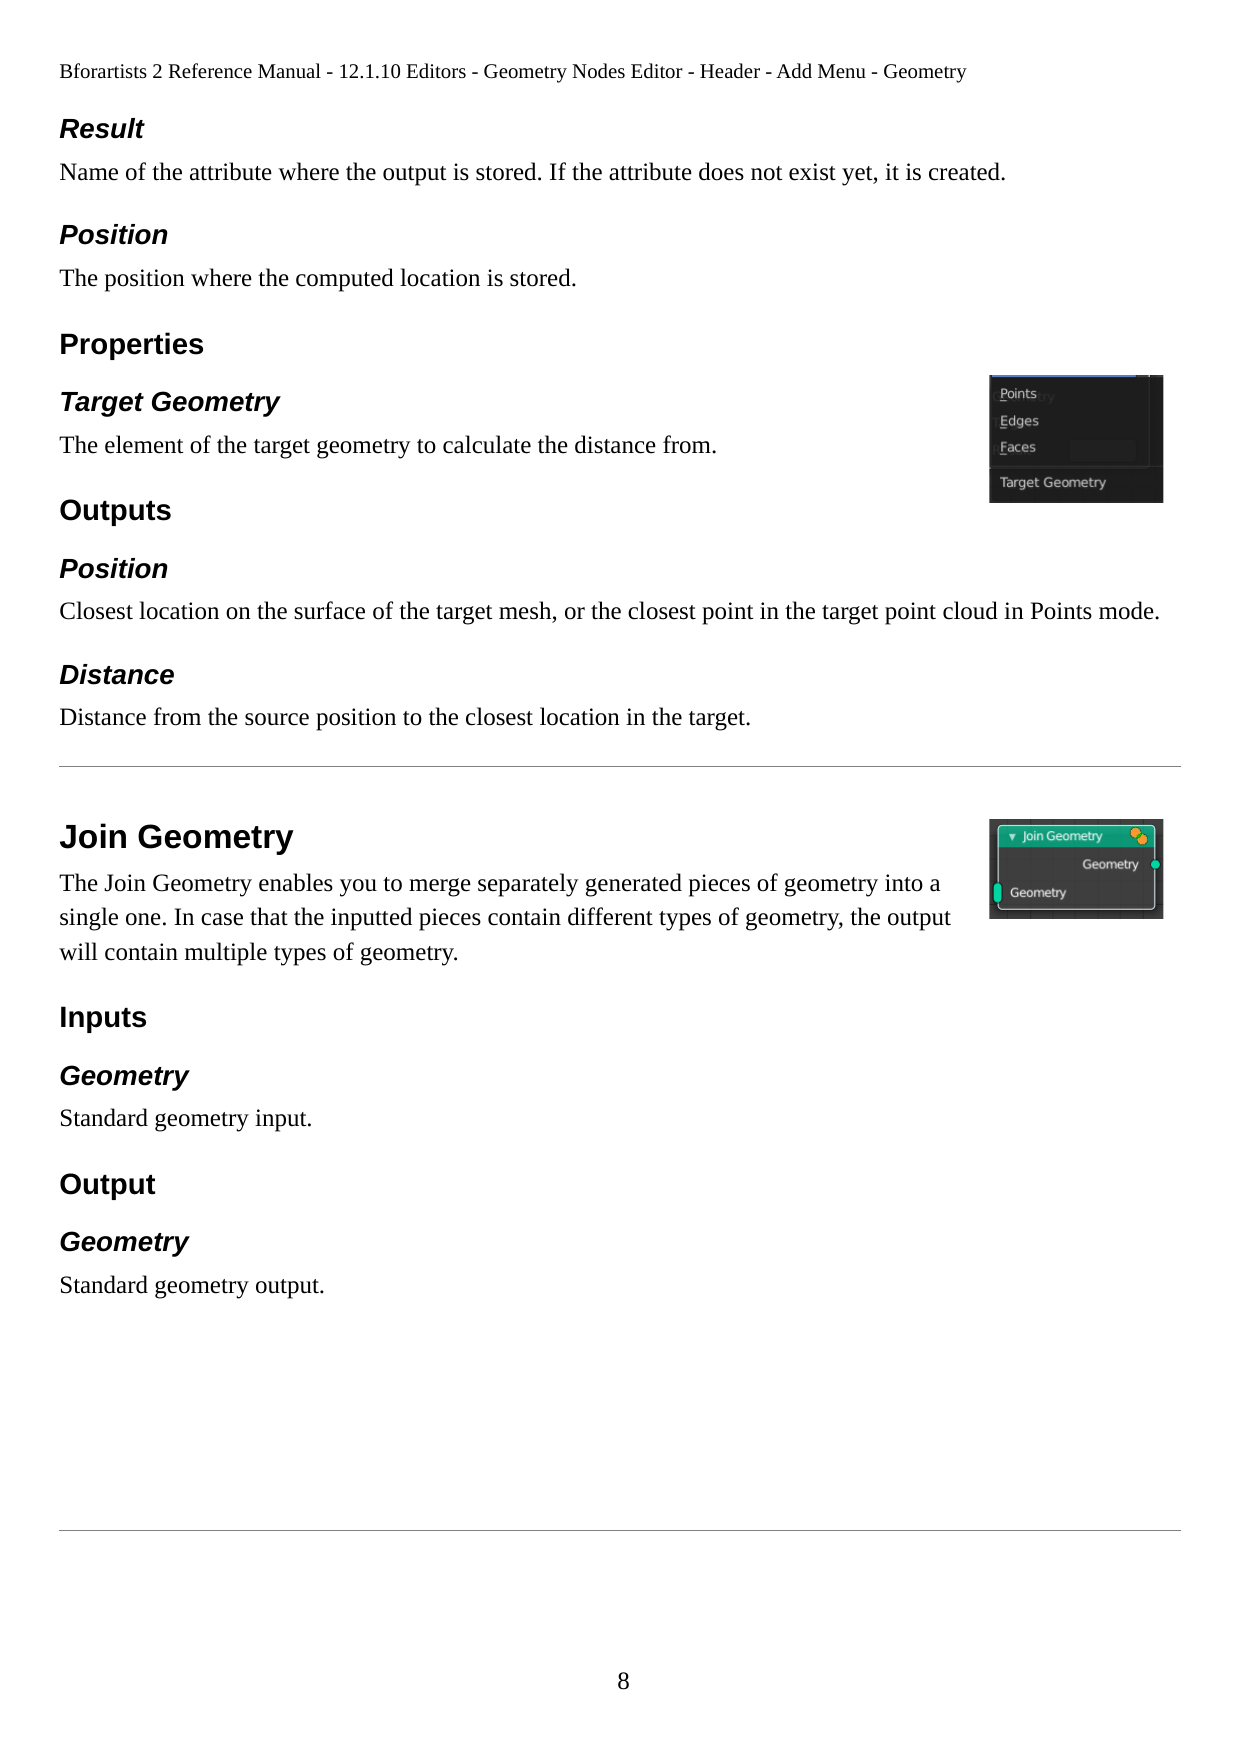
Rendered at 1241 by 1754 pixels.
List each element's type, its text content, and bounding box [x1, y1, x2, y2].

text Closest location on the surface of the target mesh, or the closest point in the target point cloud in Points mode. [59, 596, 1181, 625]
text Name of the attribute where the output is stored. If the attribute does not exist yet, it is created. [59, 157, 1181, 186]
picture [989, 819, 1164, 919]
text Standard geometry input. [59, 1103, 1181, 1132]
text The Join Geometry enables you to merge separately generated pieces of geometry into a single one. In case that the inputted pieces contain different types of geometry, the output will contain multiple types of geometry. [59, 868, 1181, 965]
subtitle Properties [59, 327, 1181, 360]
subtitle Position [59, 552, 1181, 584]
text The element of the target geometry to calculate the distance from. [59, 430, 989, 458]
subtitle Geometry [59, 1226, 1181, 1258]
subtitle Result [59, 113, 1181, 144]
text Standard geometry output. [59, 1270, 1181, 1299]
subtitle Join Geometry [59, 816, 1181, 855]
subtitle Inputs [59, 1000, 1181, 1034]
subtitle Target Geometry [59, 385, 989, 417]
subtitle Output [59, 1167, 1181, 1201]
text The position where the computed location is stored. [59, 263, 1181, 292]
subtitle Geometry [59, 1059, 1181, 1091]
text Distance from the source position to the closest location in the target. [59, 702, 1181, 731]
subtitle Position [59, 218, 1181, 250]
subtitle Distance [59, 658, 1181, 690]
subtitle Outputs [59, 493, 1181, 527]
picture [989, 375, 1164, 503]
subtitle [1164, 385, 1181, 417]
